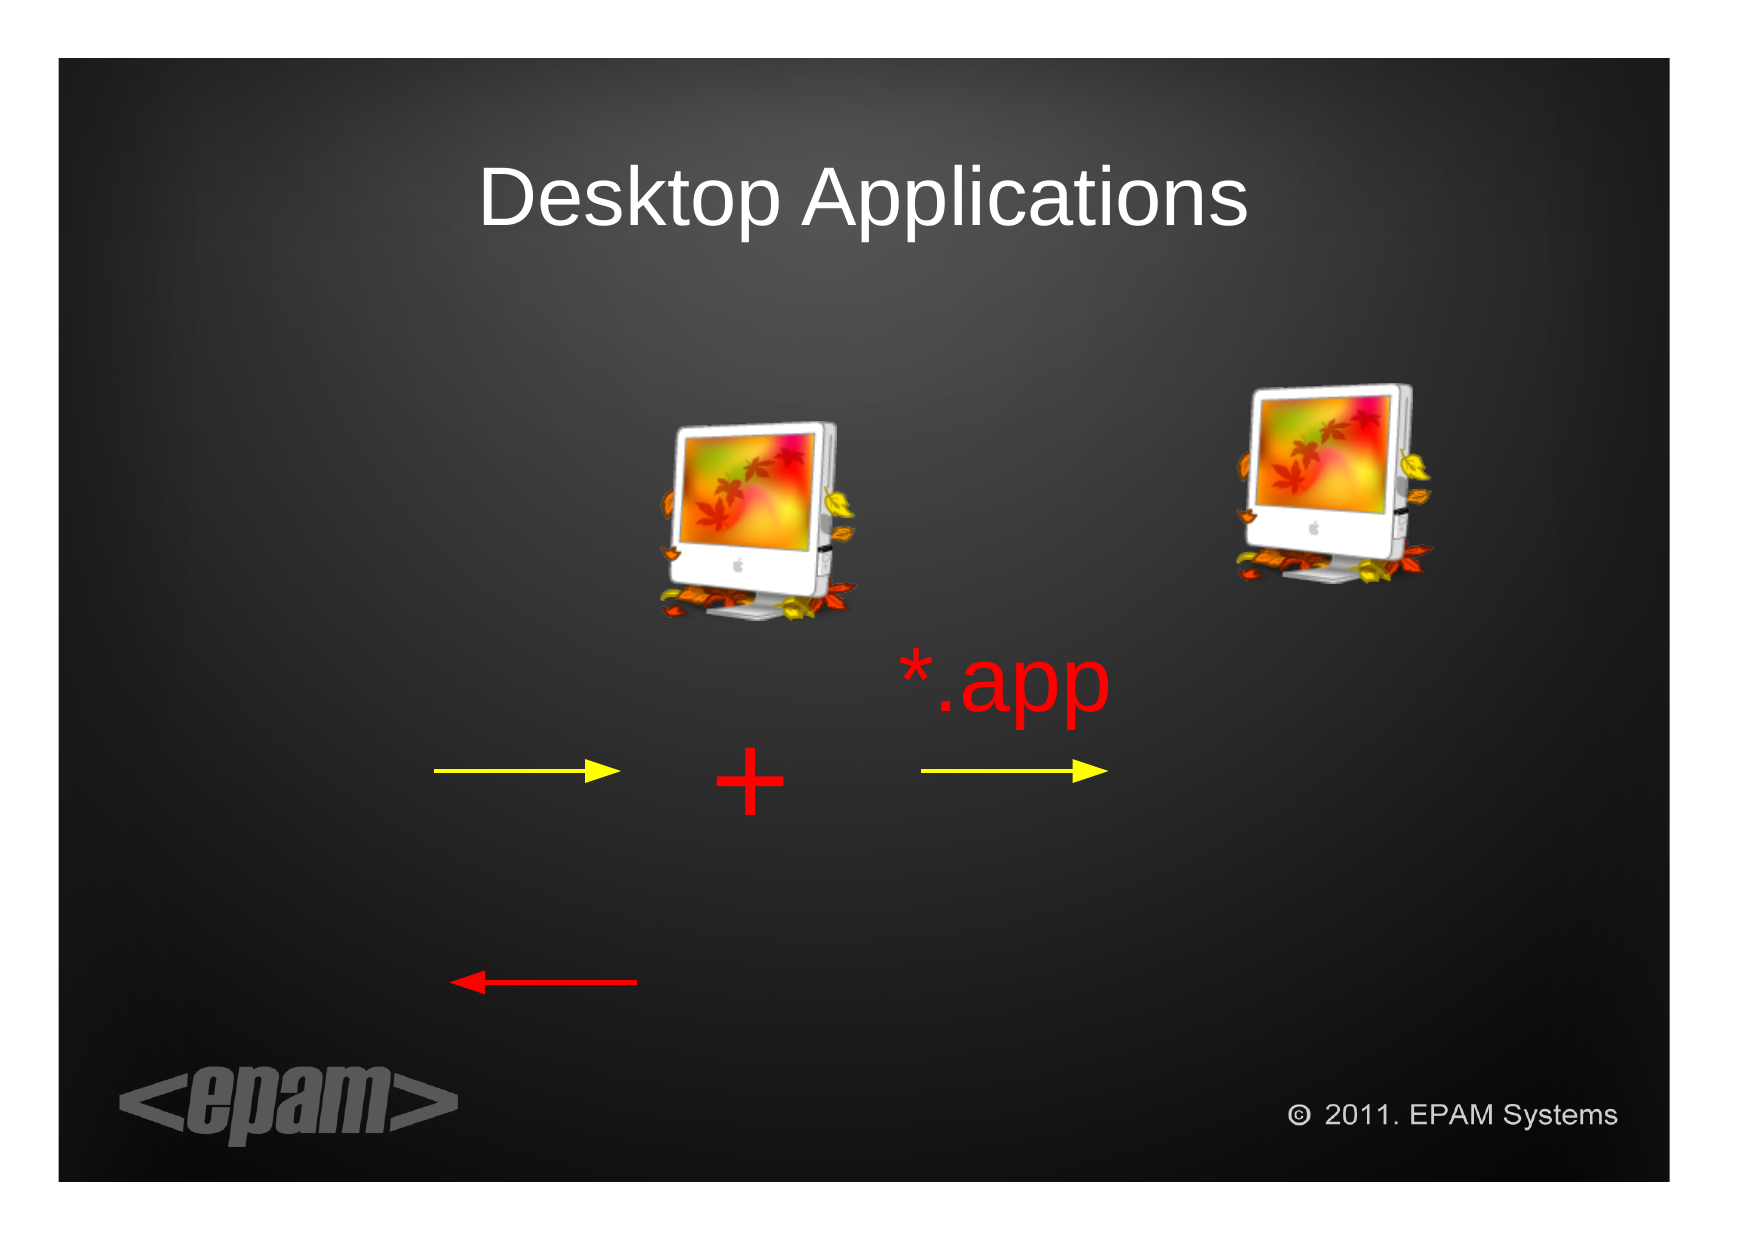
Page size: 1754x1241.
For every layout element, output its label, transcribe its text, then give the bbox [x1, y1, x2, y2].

text_box + [696, 696, 809, 874]
text_box *.app [883, 621, 1222, 772]
title Desktop Applications [138, 103, 1589, 291]
picture [58, 58, 1670, 1182]
